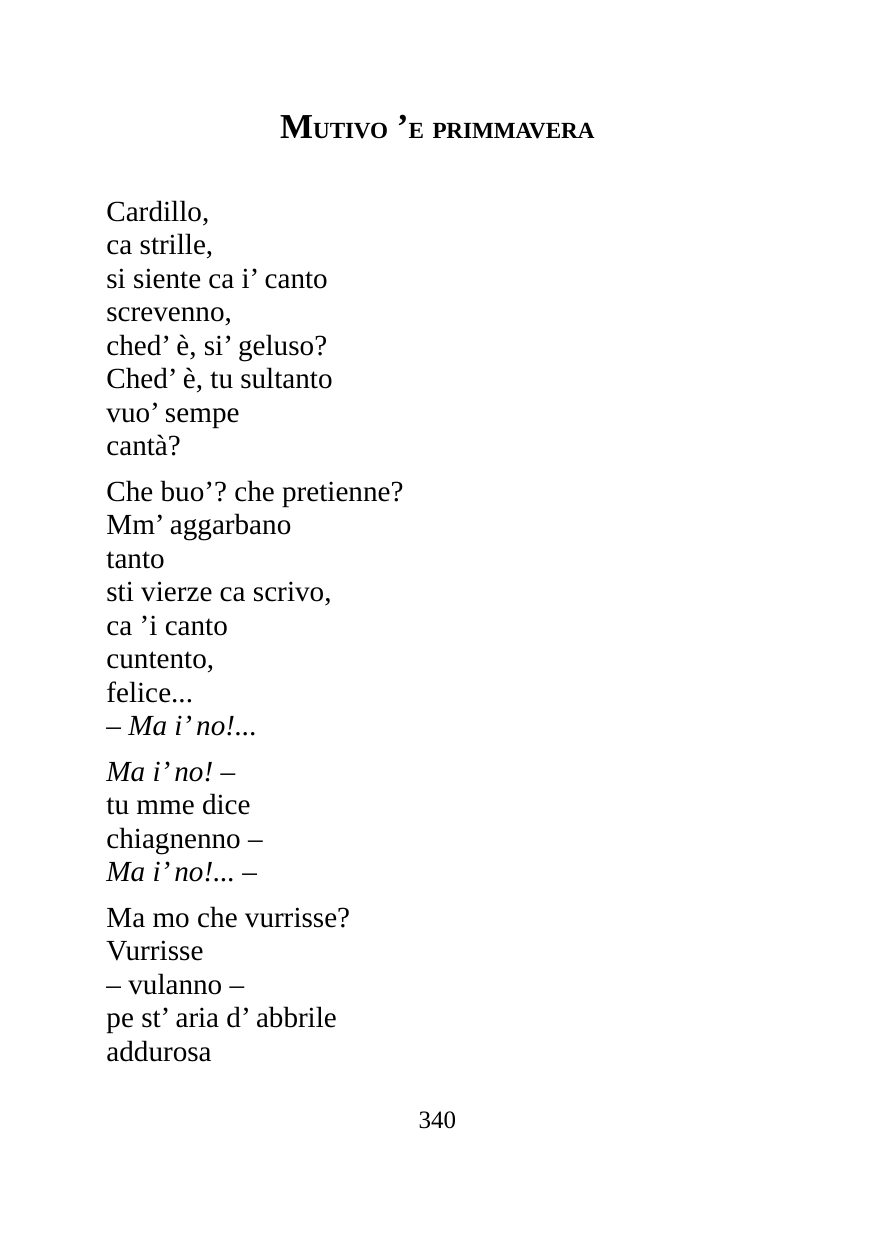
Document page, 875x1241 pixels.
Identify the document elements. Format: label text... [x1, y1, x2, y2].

text vuo’ sempe [106, 395, 768, 428]
text sti vierze ca scrivo, [106, 574, 768, 608]
subtitle Mutivo ’e primmavera [106, 106, 768, 146]
text chiagnenno – [106, 821, 768, 854]
text felice... [106, 675, 768, 708]
text Ma mo che vurrisse? [106, 900, 768, 933]
text – Ma i’ no!... [106, 708, 768, 742]
text Mm’ aggarbano [106, 507, 768, 541]
text ched’ è, si’ geluso? [106, 328, 768, 361]
text si siente ca i’ canto [106, 261, 768, 294]
text addurosa [106, 1034, 768, 1067]
text Ma i’ no! – [106, 754, 768, 787]
text cuntento, [106, 641, 768, 675]
text Che buo’? che pretienne? [106, 474, 768, 507]
text ca ’i canto [106, 608, 768, 641]
text Vurrisse [106, 933, 768, 967]
text pe st’ aria d’ abbrile [106, 1000, 768, 1034]
text cantà? [106, 428, 768, 462]
text Ma i’ no!... – [106, 854, 768, 888]
text – vulanno – [106, 967, 768, 1000]
text Cardillo, [106, 194, 768, 227]
text tu mme dice [106, 787, 768, 821]
text tanto [106, 541, 768, 574]
text ca strille, [106, 227, 768, 261]
text screvenno, [106, 294, 768, 328]
text Ched’ è, tu sultanto [106, 361, 768, 395]
